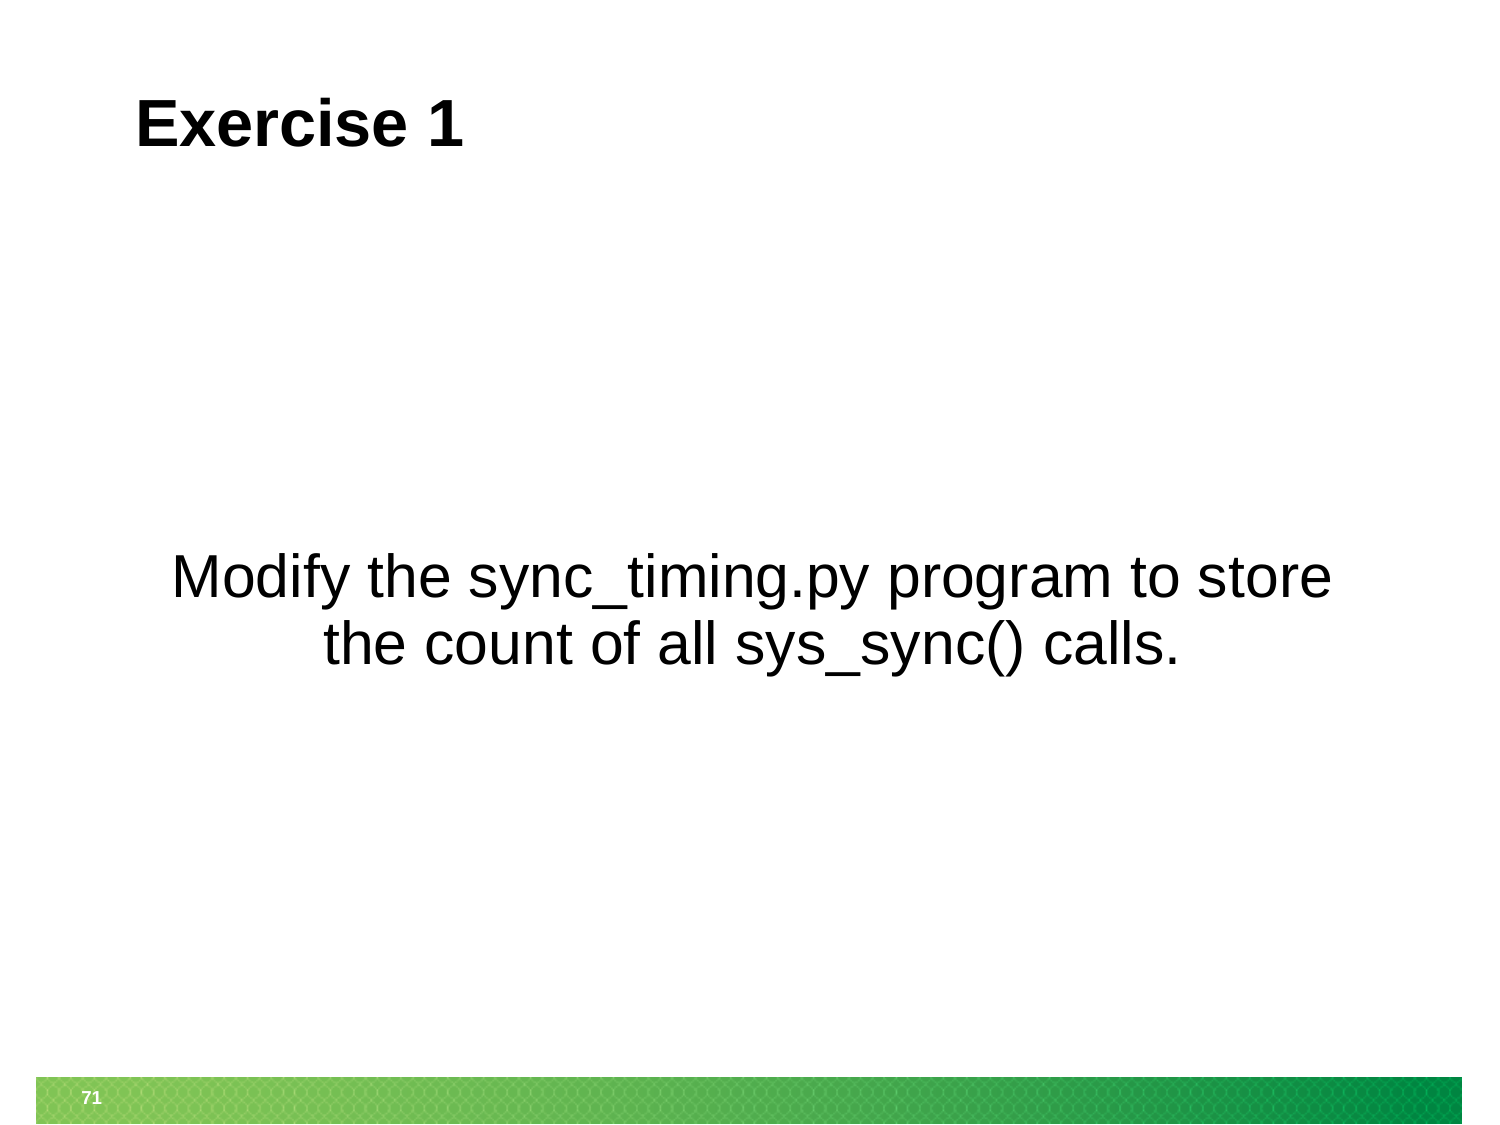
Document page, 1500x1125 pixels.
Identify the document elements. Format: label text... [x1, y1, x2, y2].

subtitle Modify the sync_timing.py program to store the count of all sys_sync() calls. [135, 238, 1372, 982]
picture [36, 1077, 1462, 1124]
title Exercise 1 [135, 41, 1372, 204]
